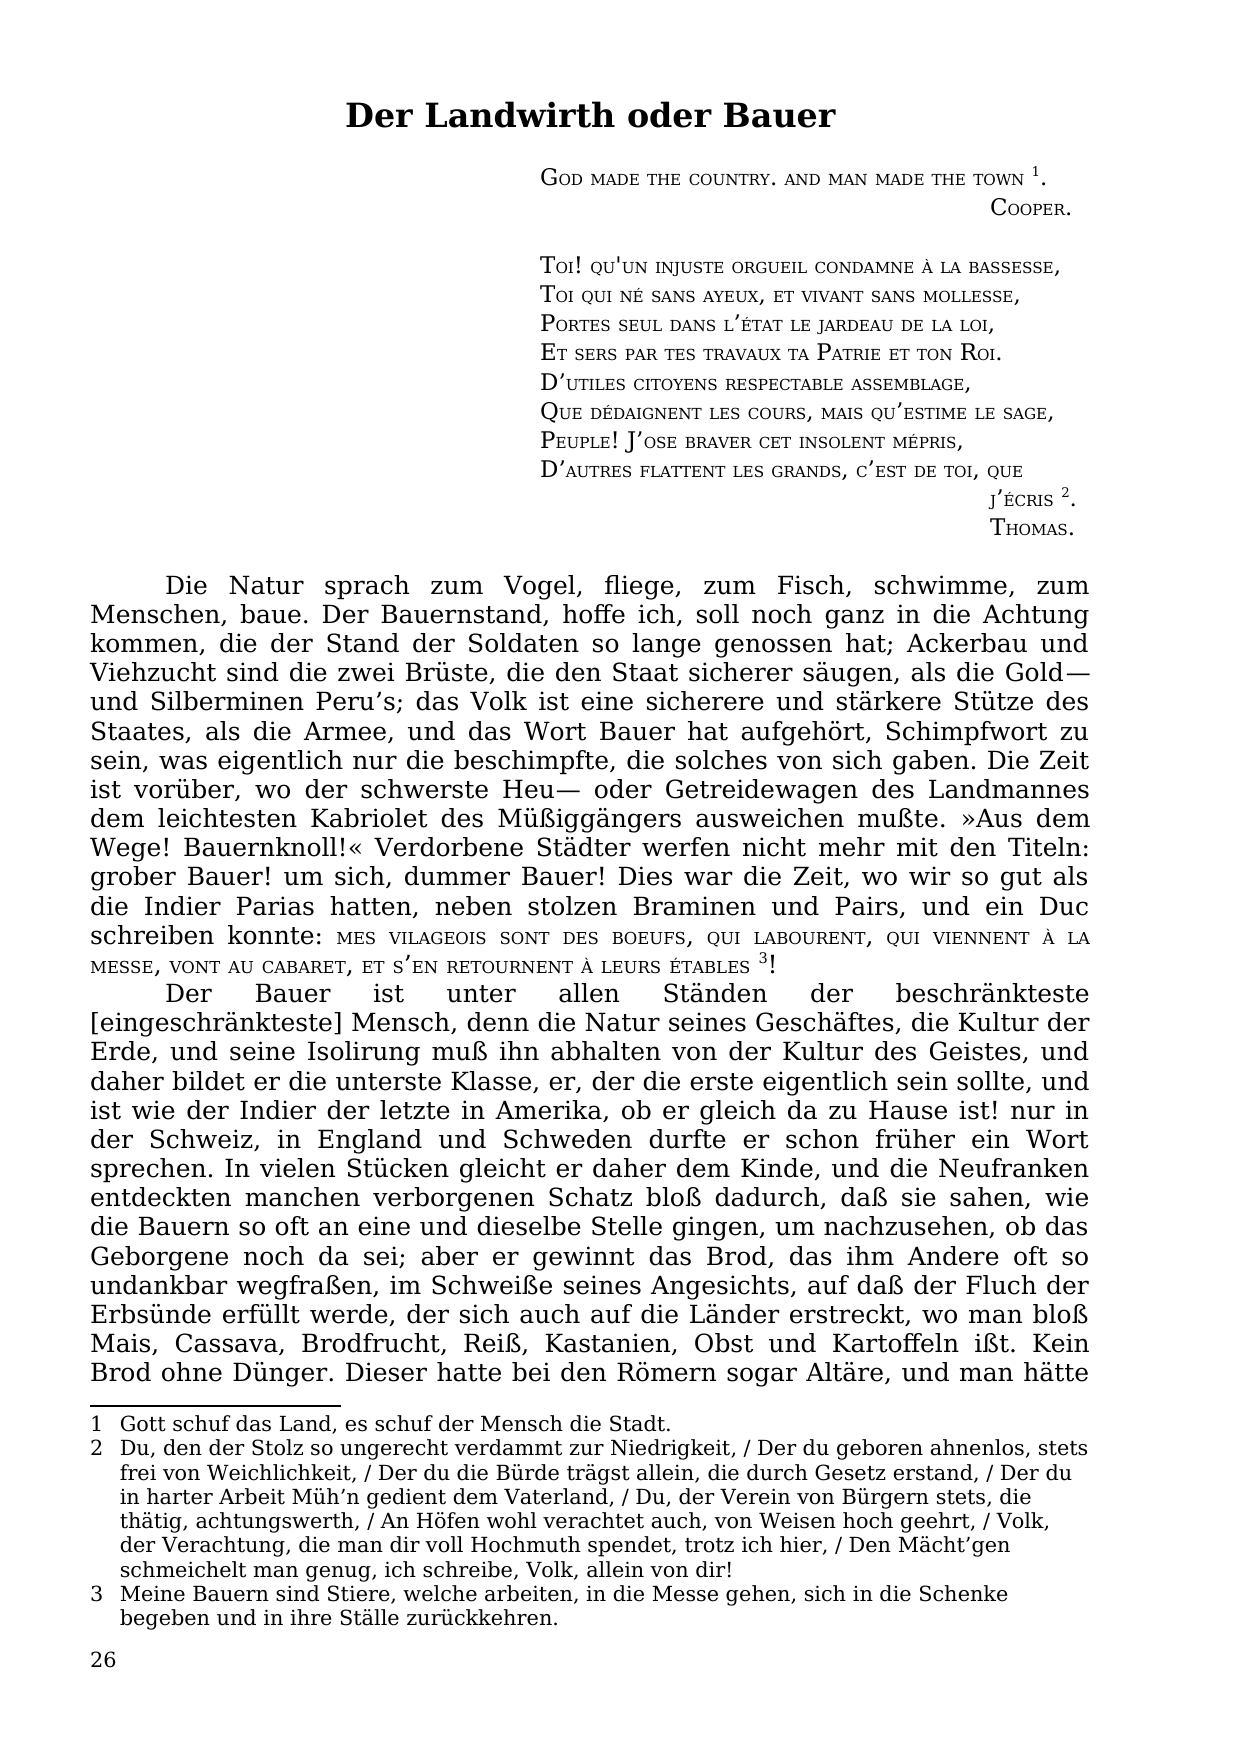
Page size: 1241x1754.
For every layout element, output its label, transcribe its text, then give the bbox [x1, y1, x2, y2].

text Thomas. [540, 512, 1091, 541]
text Que dédaignent les cours, mais qu’estime le sage, [540, 395, 1091, 424]
text God made the country. and man made the town . [540, 162, 1091, 191]
text Gott schuf das Land, es schuf der Mensch die Stadt. [90, 1412, 1091, 1436]
text Meine Bauern sind Stiere, welche arbeiten, in die Messe gehen, sich in die Schenke begeben und in ihre Ställe zurückkehren. [90, 1582, 1091, 1631]
text Du, den der Stolz so ungerecht verdammt zur Niedrigkeit, / Der du geboren ahnenlos, stets frei von Weichlichkeit, / Der du die Bürde trägst allein, die durch Gesetz erstand, / Der du in harter Arbeit Müh’n gedient dem Vaterland, / Du, der Verein von Bürgern stets, die thätig, achtungswerth, / An Höfen wohl verachtet auch, von Weisen hoch geehrt, / Volk, der Verachtung, die man dir voll Hochmuth spendet, trotz ich hier, / Den Mächt’gen schmeichelt man genug, ich schreibe, Volk, allein von dir! [90, 1436, 1091, 1582]
text Der Bauer ist unter allen Ständen der beschränkteste [eingeschränkteste] Mensch, denn die Natur seines Geschäftes, die Kultur der Erde, und seine Isolirung muß ihn abhalten von der Kultur des Geistes, und daher bildet er die unterste Klasse, er, der die erste eigentlich sein sollte, und ist wie der Indier der letzte in Amerika, ob er gleich da zu Hause ist! nur in der Schweiz, in England und Schweden durfte er schon früher ein Wort sprechen. In vielen Stücken gleicht er daher dem Kinde, und die Neufranken entdeckten manchen verborgenen Schatz bloß dadurch, daß sie sahen, wie die Bauern so oft an eine und dieselbe Stelle gingen, um nachzusehen, ob das Geborgene noch da sei; aber er gewinnt das Brod, das ihm Andere oft so undankbar wegfraßen, im Schweiße seines Angesichts, auf daß der Fluch der Erbsünde erfüllt werde, der sich auch auf die Länder erstreckt, wo man bloß Mais, Cassava, Brodfrucht, Reiß, Kastanien, Obst und Kartoffeln ißt. Kein Brod ohne Dünger. Dieser hatte bei den Römern sogar Altäre, und man hätte [90, 979, 1091, 1387]
text D’autres flattent les grands, c’est de toi, que j’écris . [540, 454, 1091, 512]
text D’utiles citoyens respectable assemblage, [540, 366, 1091, 395]
text Der Landwirth oder Bauer [90, 75, 1091, 135]
text Die Natur sprach zum Vogel, fliege, zum Fisch, schwimme, zum Menschen, baue. Der Bauernstand, hoffe ich, soll noch ganz in die Achtung kommen, die der Stand der Soldaten so lange genossen hat; Ackerbau und Viehzucht sind die zwei Brüste, die den Staat sicherer säugen, als die Gold— und Silberminen Peru’s; das Volk ist eine sicherere und stärkere Stütze des Staates, als die Armee, und das Wort Bauer hat aufgehört, Schimpfwort zu sein, was eigentlich nur die beschimpfte, die solches von sich gaben. Die Zeit ist vorüber, wo der schwerste Heu— oder Getreidewagen des Landmannes dem leichtesten Kabriolet des Müßiggängers ausweichen mußte. »Aus dem Wege! Bauernknoll!« Verdorbene Städter werfen nicht mehr mit den Titeln: grober Bauer! um sich, dummer Bauer! Dies war die Zeit, wo wir so gut als die Indier Parias hatten, neben stolzen Braminen und Pairs, und ein Duc schreiben konnte: mes vilageois sont des boeufs, qui labourent, qui viennent à la messe, vont au cabaret, et s’en retournent à leurs étables ! [90, 571, 1091, 979]
text Cooper. [540, 191, 1091, 220]
text Toi qui né sans ayeux, et vivant sans mollesse, [540, 279, 1091, 308]
text Toi! qu'un injuste orgueil condamne à la bassesse, [540, 249, 1091, 279]
text Peuple! J’ose braver cet insolent mépris, [540, 424, 1091, 454]
text Portes seul dans l’état le jardeau de la loi, [540, 308, 1091, 337]
text Et sers par tes travaux ta Patrie et ton Roi. [540, 337, 1091, 366]
